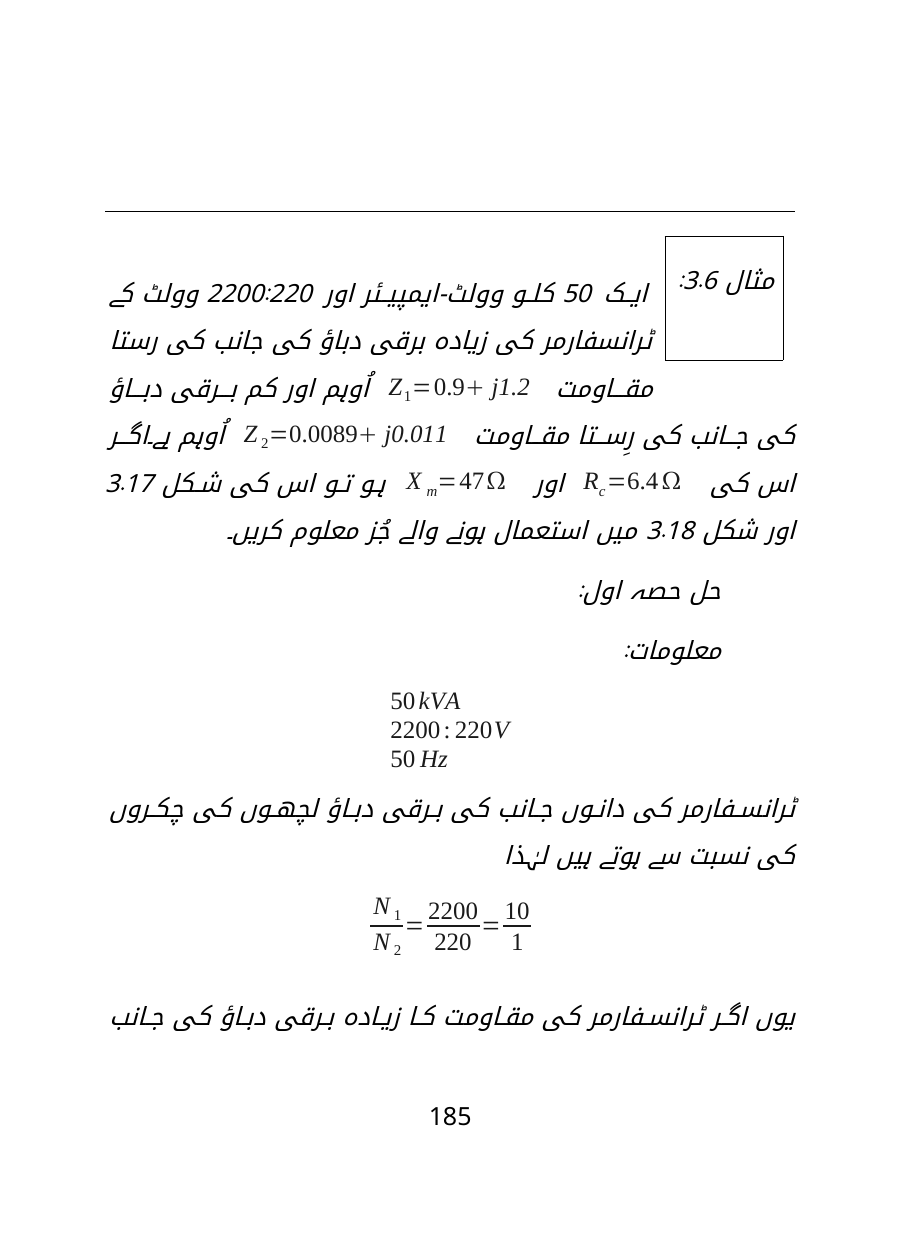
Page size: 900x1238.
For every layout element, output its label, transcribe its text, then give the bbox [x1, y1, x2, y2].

text ٹرانسفارمر کی دانوں جانب کی برقی دباؤ لچھوں کی چکروں کی نسبت سے ہوتے ہیں لہٰذا [105, 785, 795, 880]
text ایک 50 کلو وولٹ-ایمپیئر اور 2200:220 وولٹ کے ٹرانسفارمر کی زیادہ برقی دباؤ کی جانب کی رستا مقاومت اُوہم اور کم برقی دباؤ کی جانب کی رِستا مقاومت اُوہم ہے۔اگر اس کی اور ہو تو اس کی شکل 3.17 اور شکل 3.18 میں استعمال ہونے والے جُز معلوم کریں۔ [105, 271, 795, 555]
text معلومات: [105, 627, 795, 675]
text مثال 3.6: [673, 257, 774, 305]
text حل حصہ اول: [105, 567, 795, 615]
text یوں اگر ٹرانسفارمر کی مقاومت کا زیادہ برقی دباؤ کی جانب [105, 993, 795, 1040]
